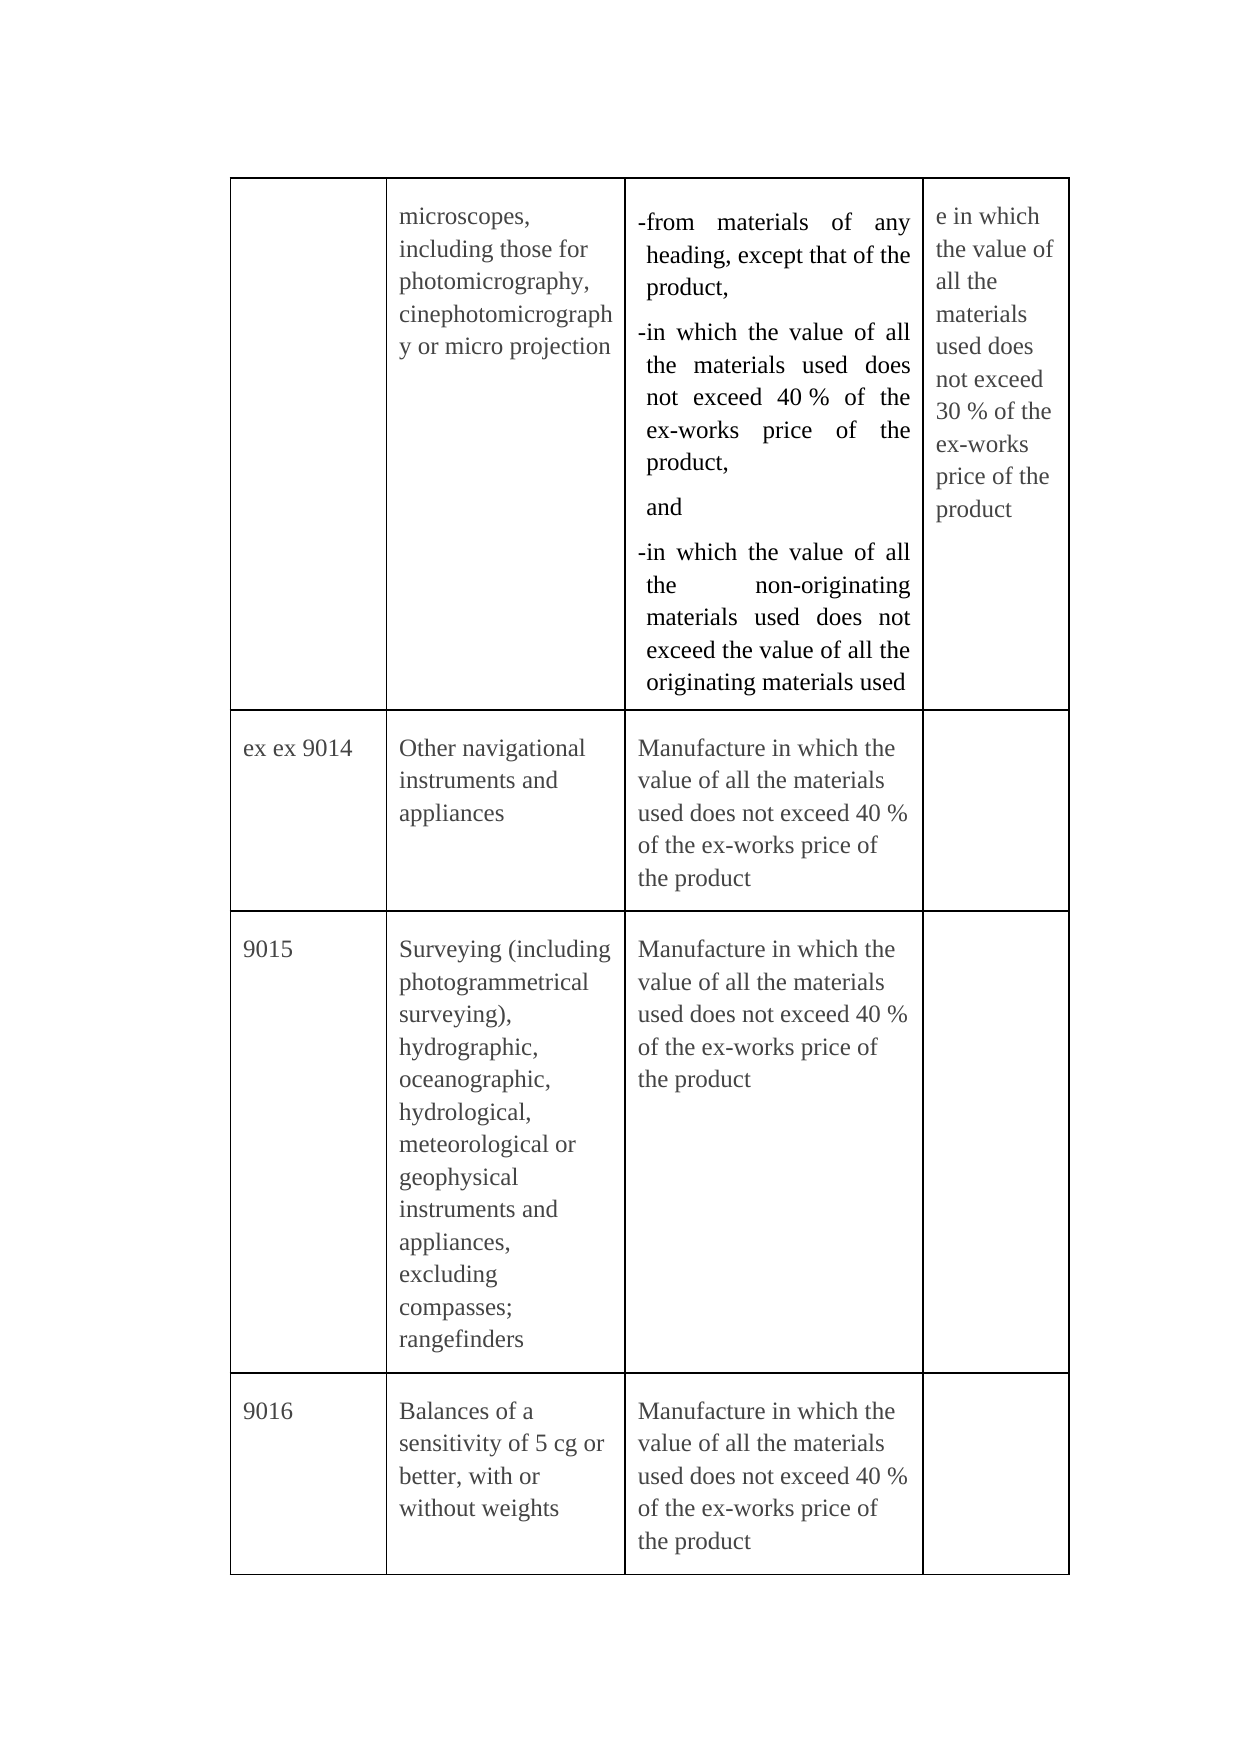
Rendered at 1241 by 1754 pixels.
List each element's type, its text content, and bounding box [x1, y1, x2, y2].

table_cell [231, 179, 386, 709]
table_cell 9016 [231, 1374, 386, 1573]
table_cell [924, 912, 1068, 1372]
table_cell Surveying (including photogrammetrical surveying), hydrographic, oceanographic, hydrological, meteorological or geophysical instruments and appliances, excluding compasses; rangefinders [387, 912, 624, 1372]
table_cell Manufacture in which the value of all the materials used does not exceed 40 % of the ex-works price of the product [626, 711, 922, 910]
table_cell ex ex 9014 [231, 711, 386, 910]
table_cell Balances of a sensitivity of 5 cg or better, with or without weights [387, 1374, 624, 1573]
table_cell 9015 [231, 912, 386, 1372]
table_header in which the value of all the materials used does not exceed 40 % of the ex-works price of the product, and [646, 301, 911, 521]
table_cell [924, 1374, 1068, 1573]
table_header - [638, 521, 646, 696]
table_cell microscopes, including those for photomicrography, cinephotomicrography or micro projection [387, 179, 624, 709]
table_cell Other navigational instruments and appliances [387, 711, 624, 910]
table_cell e in which the value of all the materials used does not exceed 30 % of the ex-works price of the product [924, 179, 1068, 709]
table_header - [638, 301, 646, 521]
table_header from materials of any heading, except that of the product, [646, 191, 911, 301]
table_cell Manufacture in which the value of all the materials used does not exceed 40 % of the ex-works price of the product [626, 912, 922, 1372]
table_cell [924, 711, 1068, 910]
table_header - [638, 191, 646, 301]
table_cell Manufacture in which the value of all the materials used does not exceed 40 % of the ex-works price of the product [626, 1374, 922, 1573]
table_cell [626, 179, 922, 709]
table_header in which the value of all the non-originating materials used does not exceed the value of all the originating materials used [646, 521, 911, 696]
